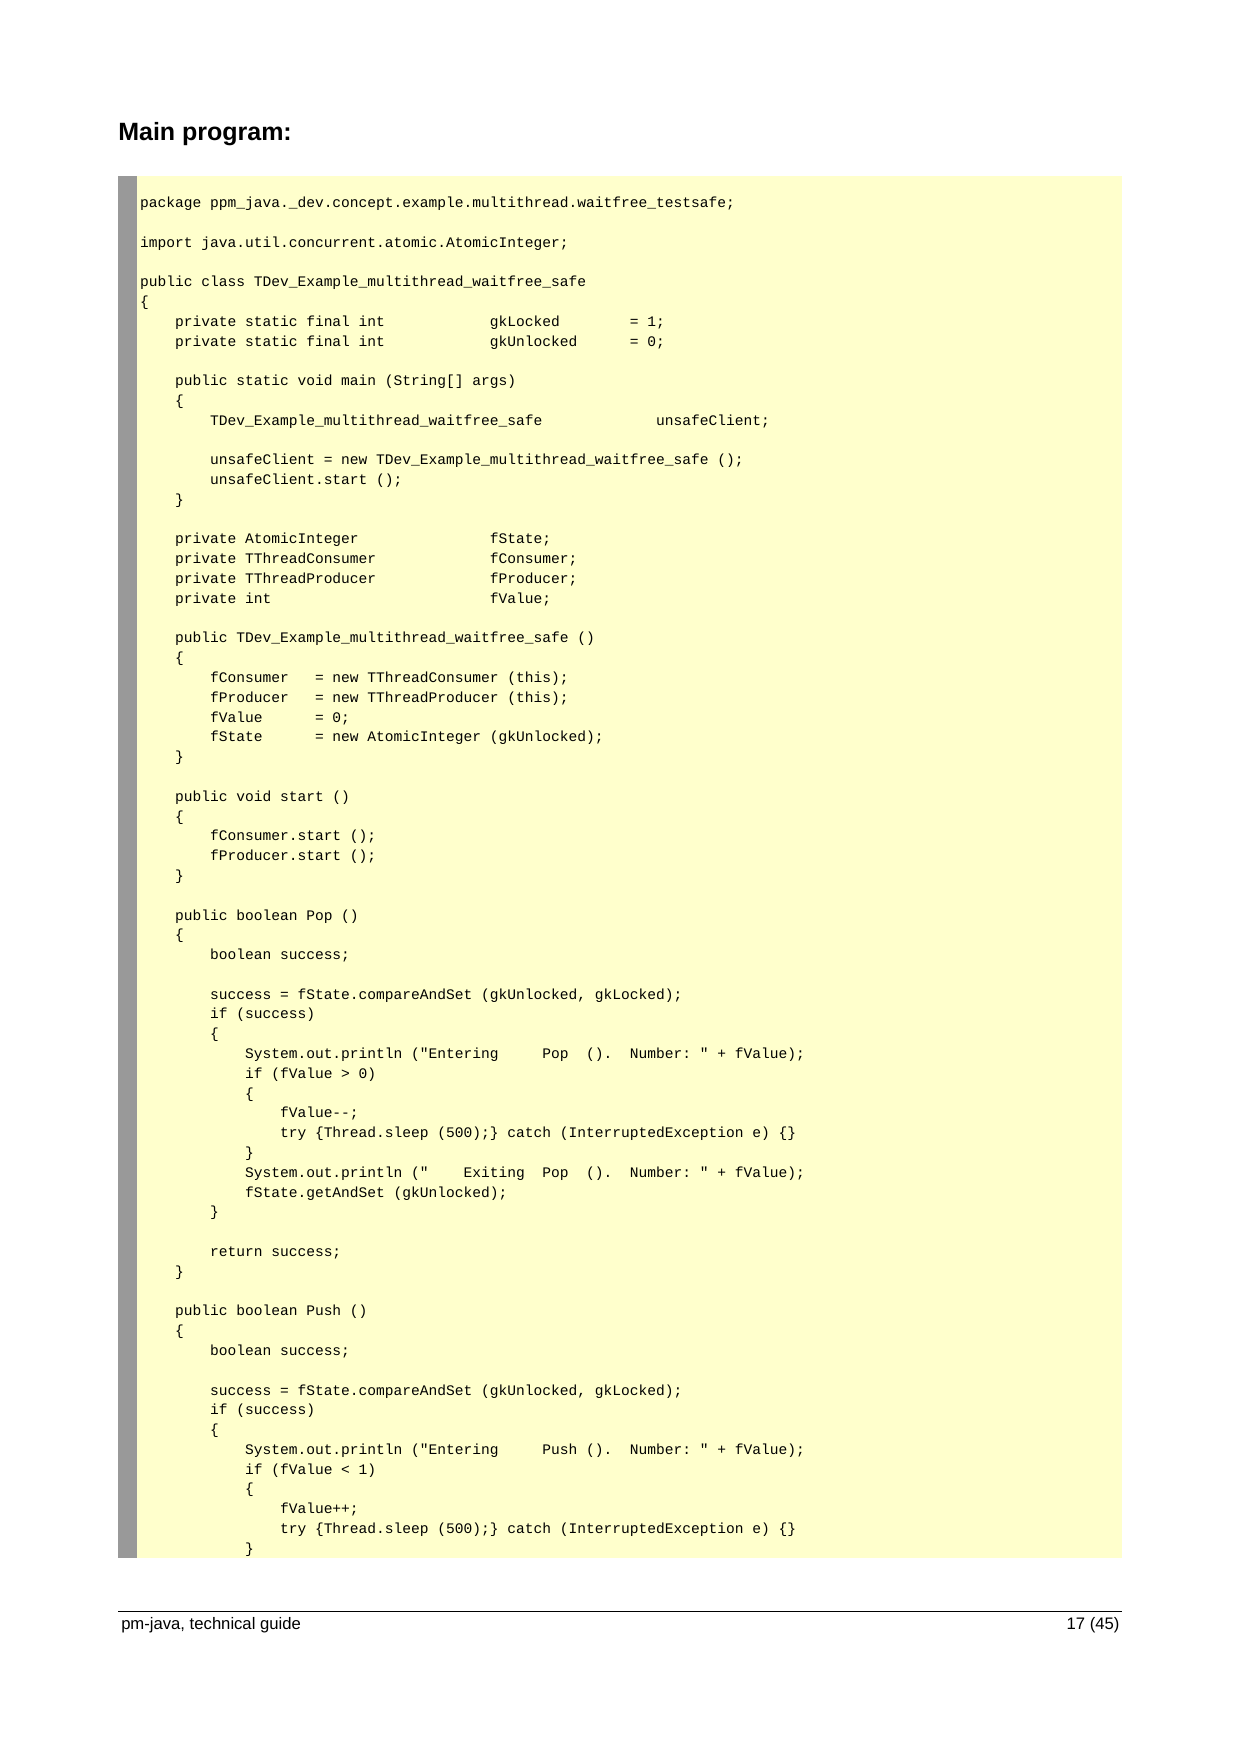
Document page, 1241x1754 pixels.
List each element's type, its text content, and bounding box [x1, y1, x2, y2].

list success = fState.compareAndSet (gkUnlocked, gkLocked); [137, 987, 1122, 1003]
list } [137, 749, 1122, 766]
list { [137, 1422, 1122, 1439]
list } [137, 868, 1122, 885]
list { [137, 1027, 1122, 1043]
list private TThreadProducer fProducer; [137, 571, 1122, 588]
list public boolean Pop () [137, 908, 1122, 924]
list { [137, 809, 1122, 825]
list { [137, 294, 1122, 311]
list fState.getAndSet (gkUnlocked); [137, 1185, 1122, 1201]
list public TDev_Example_multithread_waitfree_safe () [137, 631, 1122, 647]
list boolean success; [137, 1343, 1122, 1360]
list public void start () [137, 789, 1122, 806]
list if (fValue < 1) [137, 1462, 1122, 1478]
list unsafeClient = new TDev_Example_multithread_waitfree_safe (); [137, 453, 1122, 469]
list } [137, 1205, 1122, 1221]
list private static final int gkLocked = 1; [137, 314, 1122, 331]
list { [137, 928, 1122, 944]
list unsafeClient.start (); [137, 472, 1122, 489]
list return success; [137, 1244, 1122, 1261]
list if (success) [137, 1403, 1122, 1419]
list private AtomicInteger fState; [137, 532, 1122, 548]
list try {Thread.sleep (500);} catch (InterruptedException e) {} [137, 1126, 1122, 1142]
list fValue++; [137, 1502, 1122, 1518]
list package ppm_java._dev.concept.example.multithread.waitfree_testsafe; [137, 195, 1122, 212]
list } [137, 1145, 1122, 1162]
list { [137, 651, 1122, 667]
list System.out.println (" Exiting Pop (). Number: " + fValue); [137, 1165, 1122, 1182]
list private static final int gkUnlocked = 0; [137, 334, 1122, 350]
list { [137, 1482, 1122, 1498]
list public boolean Push () [137, 1304, 1122, 1320]
list if (fValue > 0) [137, 1066, 1122, 1083]
list try {Thread.sleep (500);} catch (InterruptedException e) {} [137, 1521, 1122, 1538]
list fState = new AtomicInteger (gkUnlocked); [137, 730, 1122, 746]
list System.out.println ("Entering Pop (). Number: " + fValue); [137, 1046, 1122, 1063]
list { [137, 393, 1122, 410]
list import java.util.concurrent.atomic.AtomicInteger; [137, 235, 1122, 251]
list { [137, 1086, 1122, 1102]
list } [137, 1264, 1122, 1281]
list if (success) [137, 1007, 1122, 1023]
text Main program: [118, 118, 1122, 146]
list fProducer.start (); [137, 848, 1122, 865]
list success = fState.compareAndSet (gkUnlocked, gkLocked); [137, 1383, 1122, 1399]
list boolean success; [137, 947, 1122, 964]
list System.out.println ("Entering Push (). Number: " + fValue); [137, 1442, 1122, 1459]
list public class TDev_Example_multithread_waitfree_safe [137, 274, 1122, 291]
list fValue = 0; [137, 710, 1122, 726]
list fValue--; [137, 1106, 1122, 1122]
list } [137, 1541, 1122, 1558]
list private TThreadConsumer fConsumer; [137, 552, 1122, 568]
list { [137, 1323, 1122, 1340]
list } [137, 492, 1122, 509]
list TDev_Example_multithread_waitfree_safe unsafeClient; [137, 413, 1122, 429]
list public static void main (String[] args) [137, 373, 1122, 390]
list private int fValue; [137, 591, 1122, 608]
list fConsumer = new TThreadConsumer (this); [137, 670, 1122, 687]
list fConsumer.start (); [137, 829, 1122, 845]
list fProducer = new TThreadProducer (this); [137, 690, 1122, 707]
